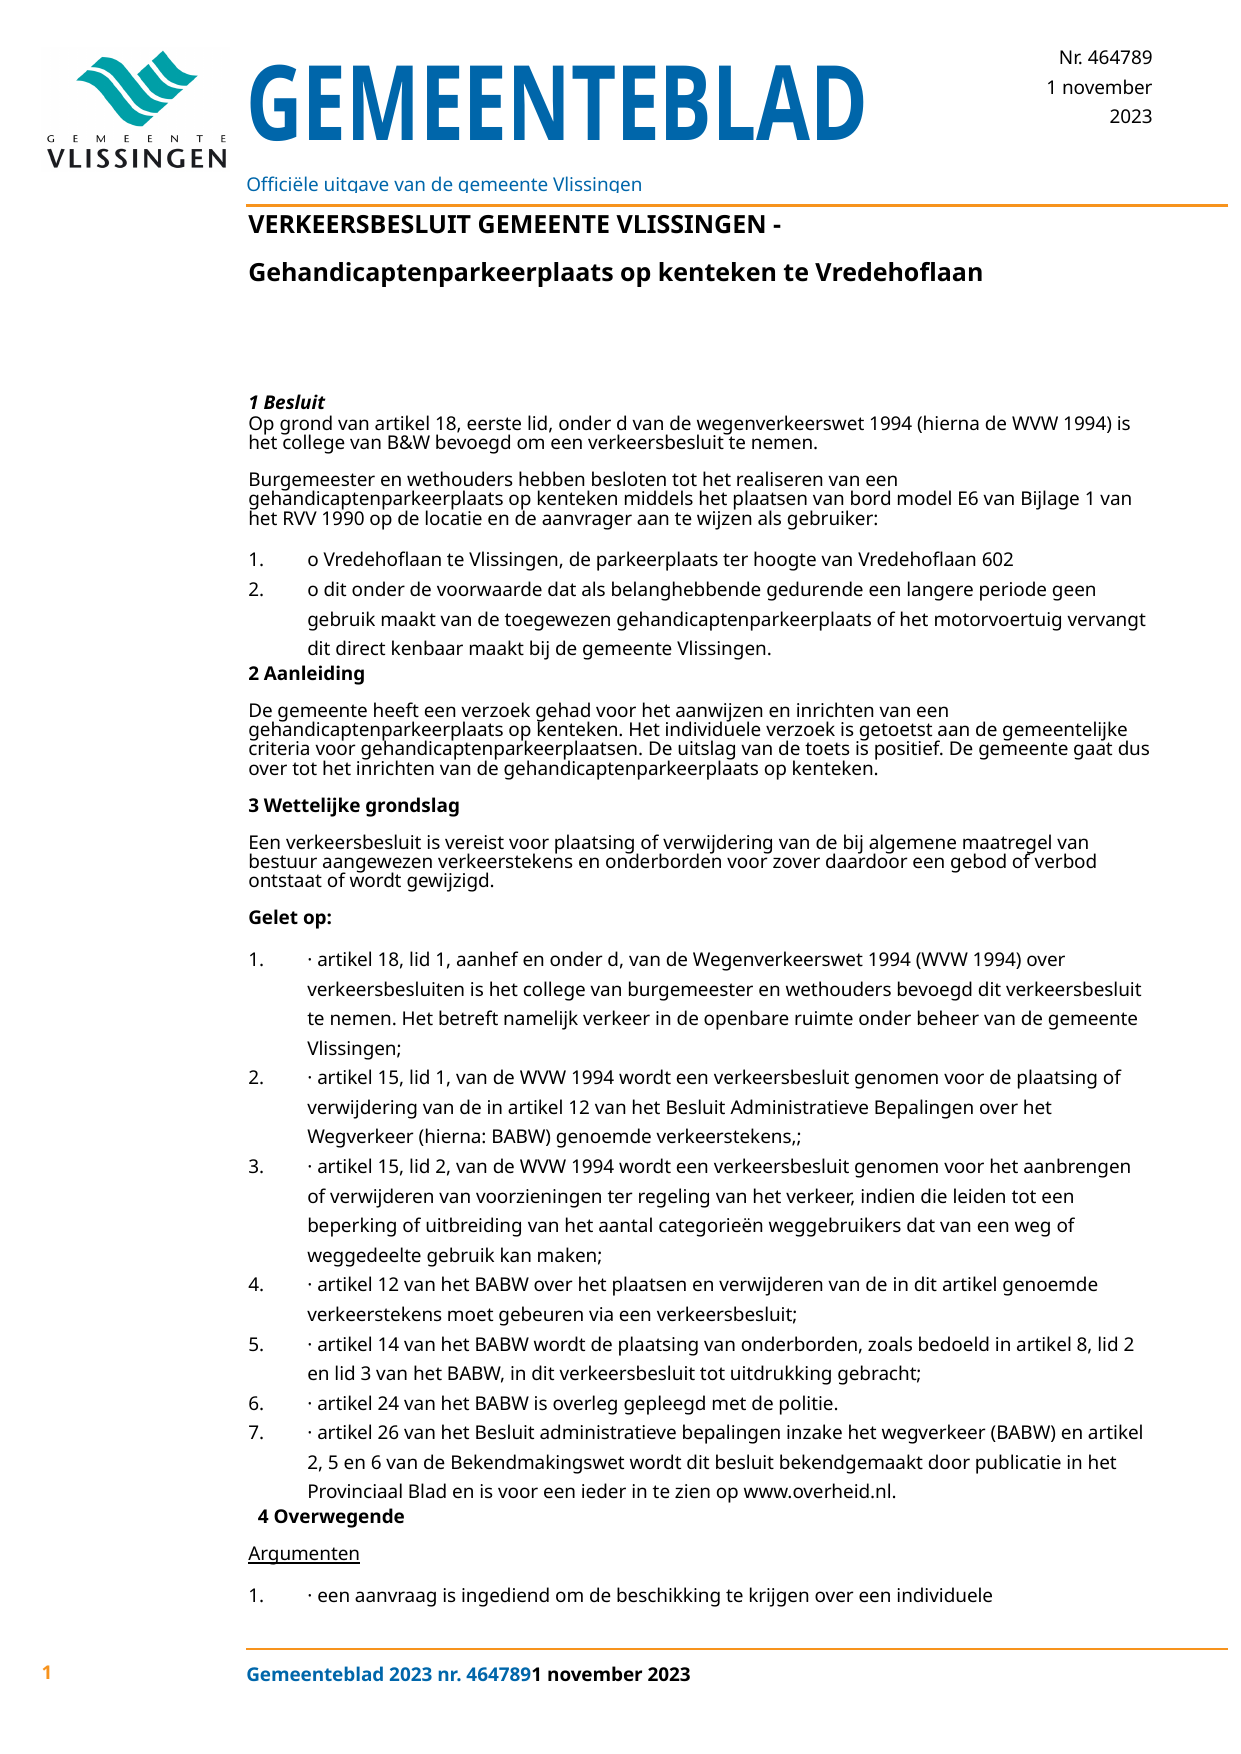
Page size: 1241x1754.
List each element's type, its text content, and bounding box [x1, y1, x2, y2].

text 3 Wettelijke grondslag [248, 797, 1152, 816]
text Argumenten [248, 1545, 1152, 1564]
list · een aanvraag is ingediend om de beschikking te krijgen over een individuele [248, 1582, 1152, 1608]
text De gemeente heeft een verzoek gehad voor het aanwijzen en inrichten van een gehandicaptenparkeerplaats op kenteken. Het individuele verzoek is getoetst aan de gemeentelijke criteria voor gehandicaptenparkeerplaatsen. De uitslag van de toets is positief. De gemeente gaat dus over tot het inrichten van de gehandicaptenparkeerplaats op kenteken. [248, 702, 1152, 779]
list o Vredehoflaan te Vlissingen, de parkeerplaats ter hoogte van Vredehoflaan 602 [248, 547, 1152, 572]
list · artikel 15, lid 1, van de WVW 1994 wordt een verkeersbesluit genomen voor de plaatsing of verwijdering van de in artikel 12 van het Besluit Administratieve Bepalingen over het Wegverkeer (hierna: BABW) genoemde verkeerstekens,; [248, 1064, 1152, 1149]
text 4 Overwegende [248, 1508, 1152, 1527]
list · artikel 14 van het BABW wordt de plaatsing van onderborden, zoals bedoeld in artikel 8, lid 2 en lid 3 van het BABW, in dit verkeersbesluit tot uitdrukking gebracht; [248, 1331, 1152, 1386]
list · artikel 18, lid 1, aanhef en onder d, van de Wegenverkeerswet 1994 (WVW 1994) over verkeersbesluiten is het college van burgemeester en wethouders bevoegd dit verkeersbesluit te nemen. Het betreft namelijk verkeer in de openbare ruimte onder beheer van de gemeente Vlissingen; [248, 946, 1152, 1061]
list · artikel 12 van het BABW over het plaatsen en verwijderen van de in dit artikel genoemde verkeerstekens moet gebeuren via een verkeersbesluit; [248, 1272, 1152, 1327]
list · artikel 15, lid 2, van de WVW 1994 wordt een verkeersbesluit genomen voor het aanbrengen of verwijderen van voorzieningen ter regeling van het verkeer, indien die leiden tot een beperking of uitbreiding van het aantal categorieën weggebruikers dat van een weg of weggedeelte gebruik kan maken; [248, 1153, 1152, 1268]
text Gelet op: [248, 909, 1152, 928]
list o dit onder de voorwaarde dat als belanghebbende gedurende een langere periode geen gebruik maakt van de toegewezen gehandicaptenparkeerplaats of het motorvoertuig vervangt dit direct kenbaar maakt bij de gemeente Vlissingen. [248, 576, 1152, 661]
text Een verkeersbesluit is vereist voor plaatsing of verwijdering van de bij algemene maatregel van bestuur aangewezen verkeerstekens en onderborden voor zover daardoor een gebod of verbod ontstaat of wordt gewijzigd. [248, 834, 1152, 891]
list · artikel 26 van het Besluit administratieve bepalingen inzake het wegverkeer (BABW) en artikel 2, 5 en 6 van de Bekendmakingswet wordt dit besluit bekendgemaakt door publicatie in het Provinciaal Blad en is voor een ieder in te zien op www.overheid.nl. [248, 1419, 1152, 1504]
text Burgemeester en wethouders hebben besloten tot het realiseren van een gehandicaptenparkeerplaats op kenteken middels het plaatsen van bord model E6 van Bijlage 1 van het RVV 1990 op de locatie en de aanvrager aan te wijzen als gebruiker: [248, 471, 1152, 529]
text VERKEERSBESLUIT GEMEENTE VLISSINGEN - Gehandicaptenparkeerplaats op kenteken te Vredehoflaan [248, 207, 1152, 288]
list · artikel 24 van het BABW is overleg gepleegd met de politie. [248, 1390, 1152, 1416]
text 1 Besluit [248, 389, 1152, 415]
text 2 Aanleiding [248, 665, 1152, 684]
text Op grond van artikel 18, eerste lid, onder d van de wegenverkeerswet 1994 (hierna de WVW 1994) is het college van B&W bevoegd om een verkeersbesluit te nemen. [248, 415, 1152, 453]
picture [41, 47, 231, 172]
